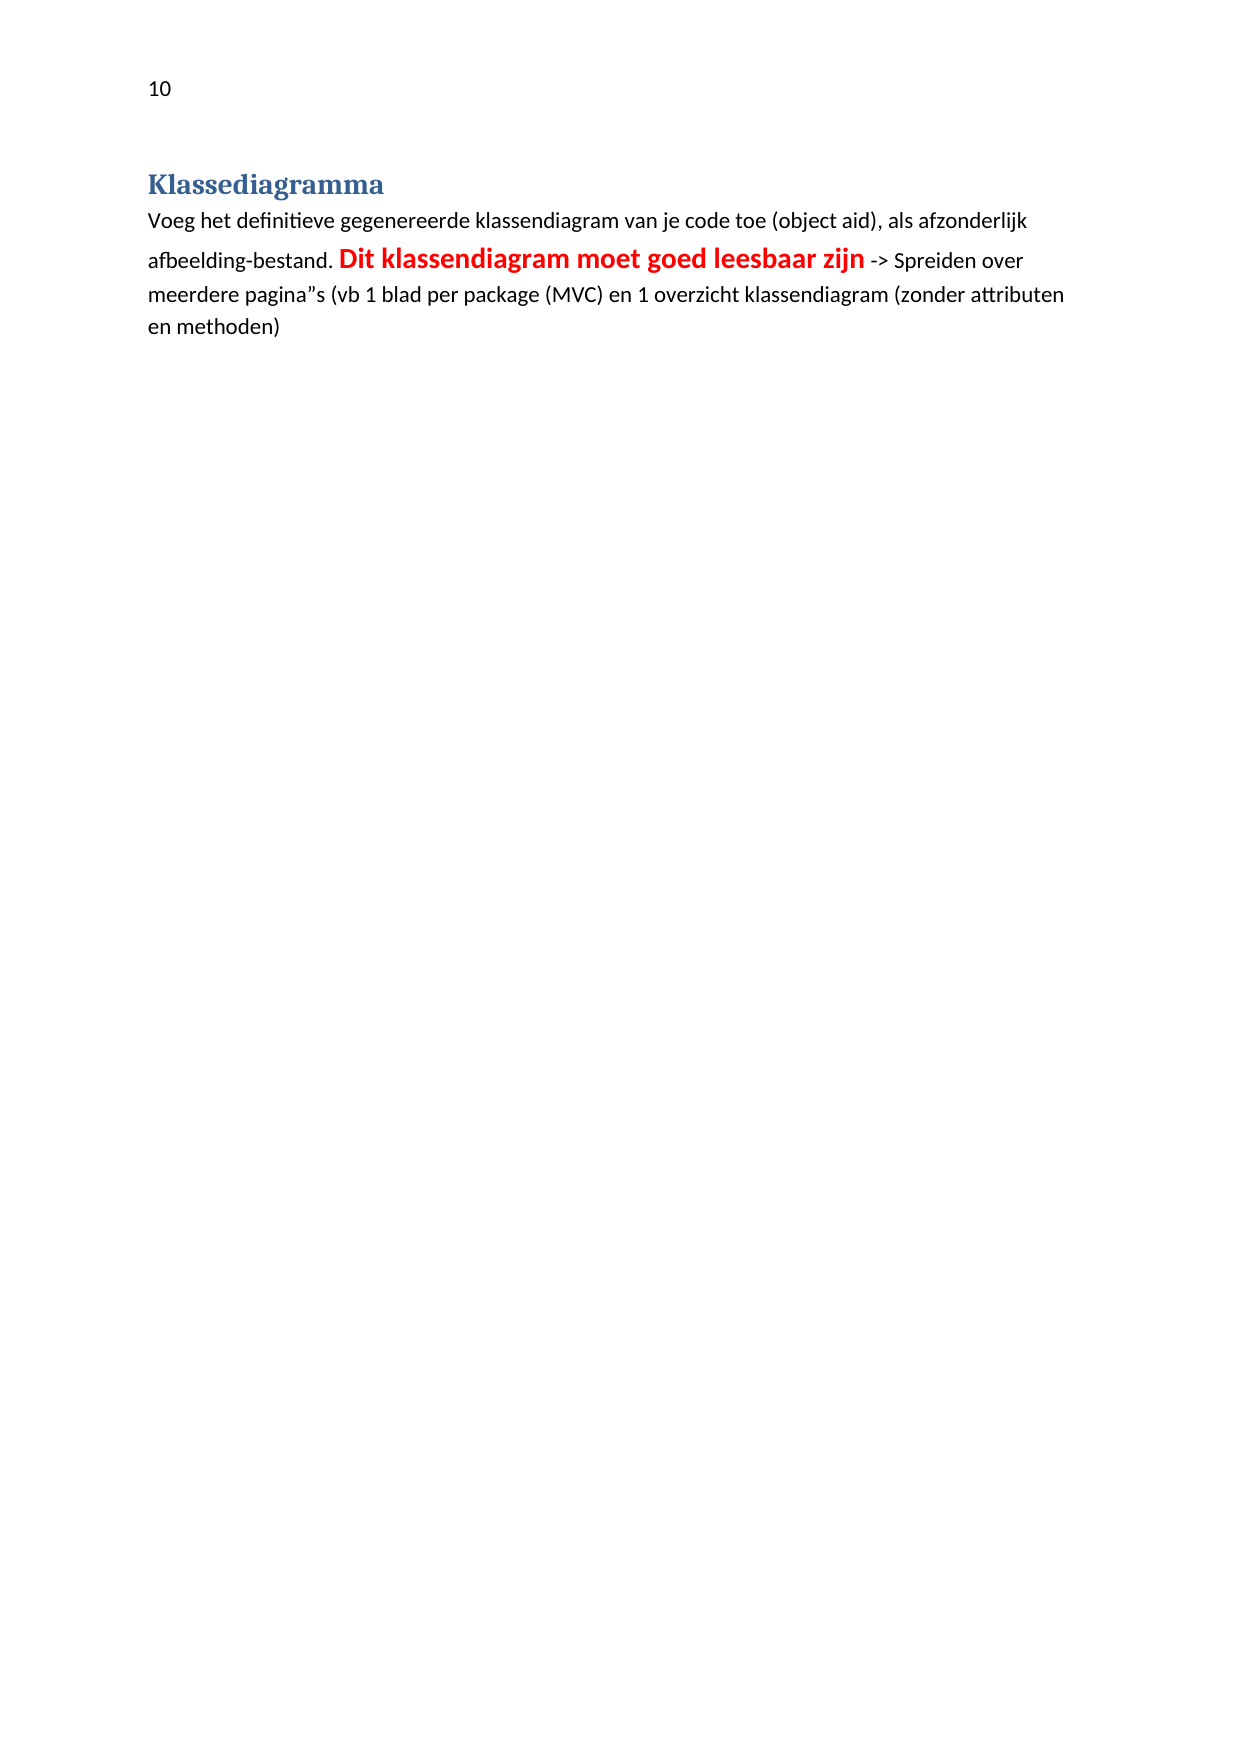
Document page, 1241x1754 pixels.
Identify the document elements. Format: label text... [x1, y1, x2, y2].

subtitle Klassediagramma [148, 168, 1093, 202]
text Voeg het definitieve gegenereerde klassendiagram van je code toe (object aid), als afzonderlijk afbeelding-bestand. Dit klassendiagram moet goed leesbaar zijn -> Spreiden over meerdere pagina”s (vb 1 blad per package (MVC) en 1 overzicht klassendiagram (zonder attributen en methoden) [148, 207, 1093, 340]
